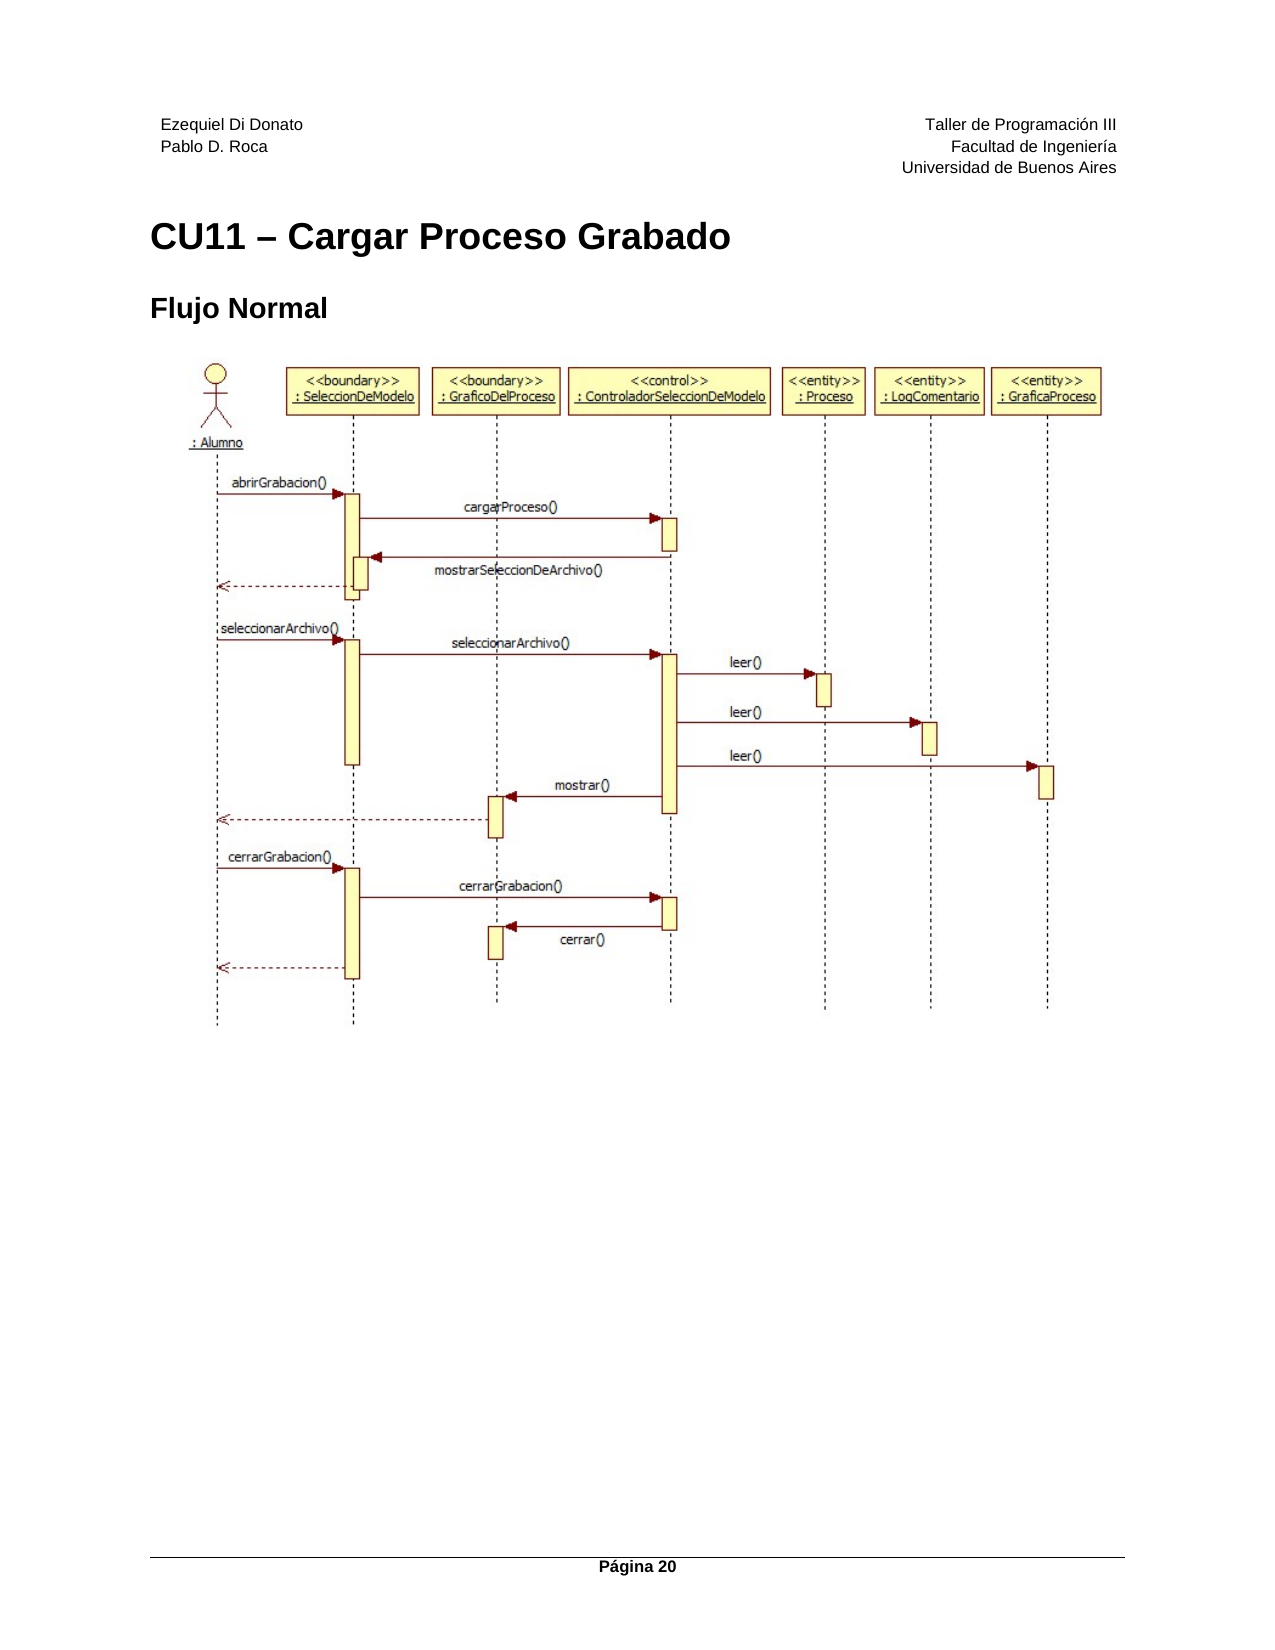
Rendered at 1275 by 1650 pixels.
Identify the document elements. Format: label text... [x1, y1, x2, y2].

subtitle CU11 – Cargar Proceso Grabado [150, 215, 1125, 257]
picture [150, 338, 1125, 1050]
subtitle Flujo Normal [150, 292, 1125, 325]
